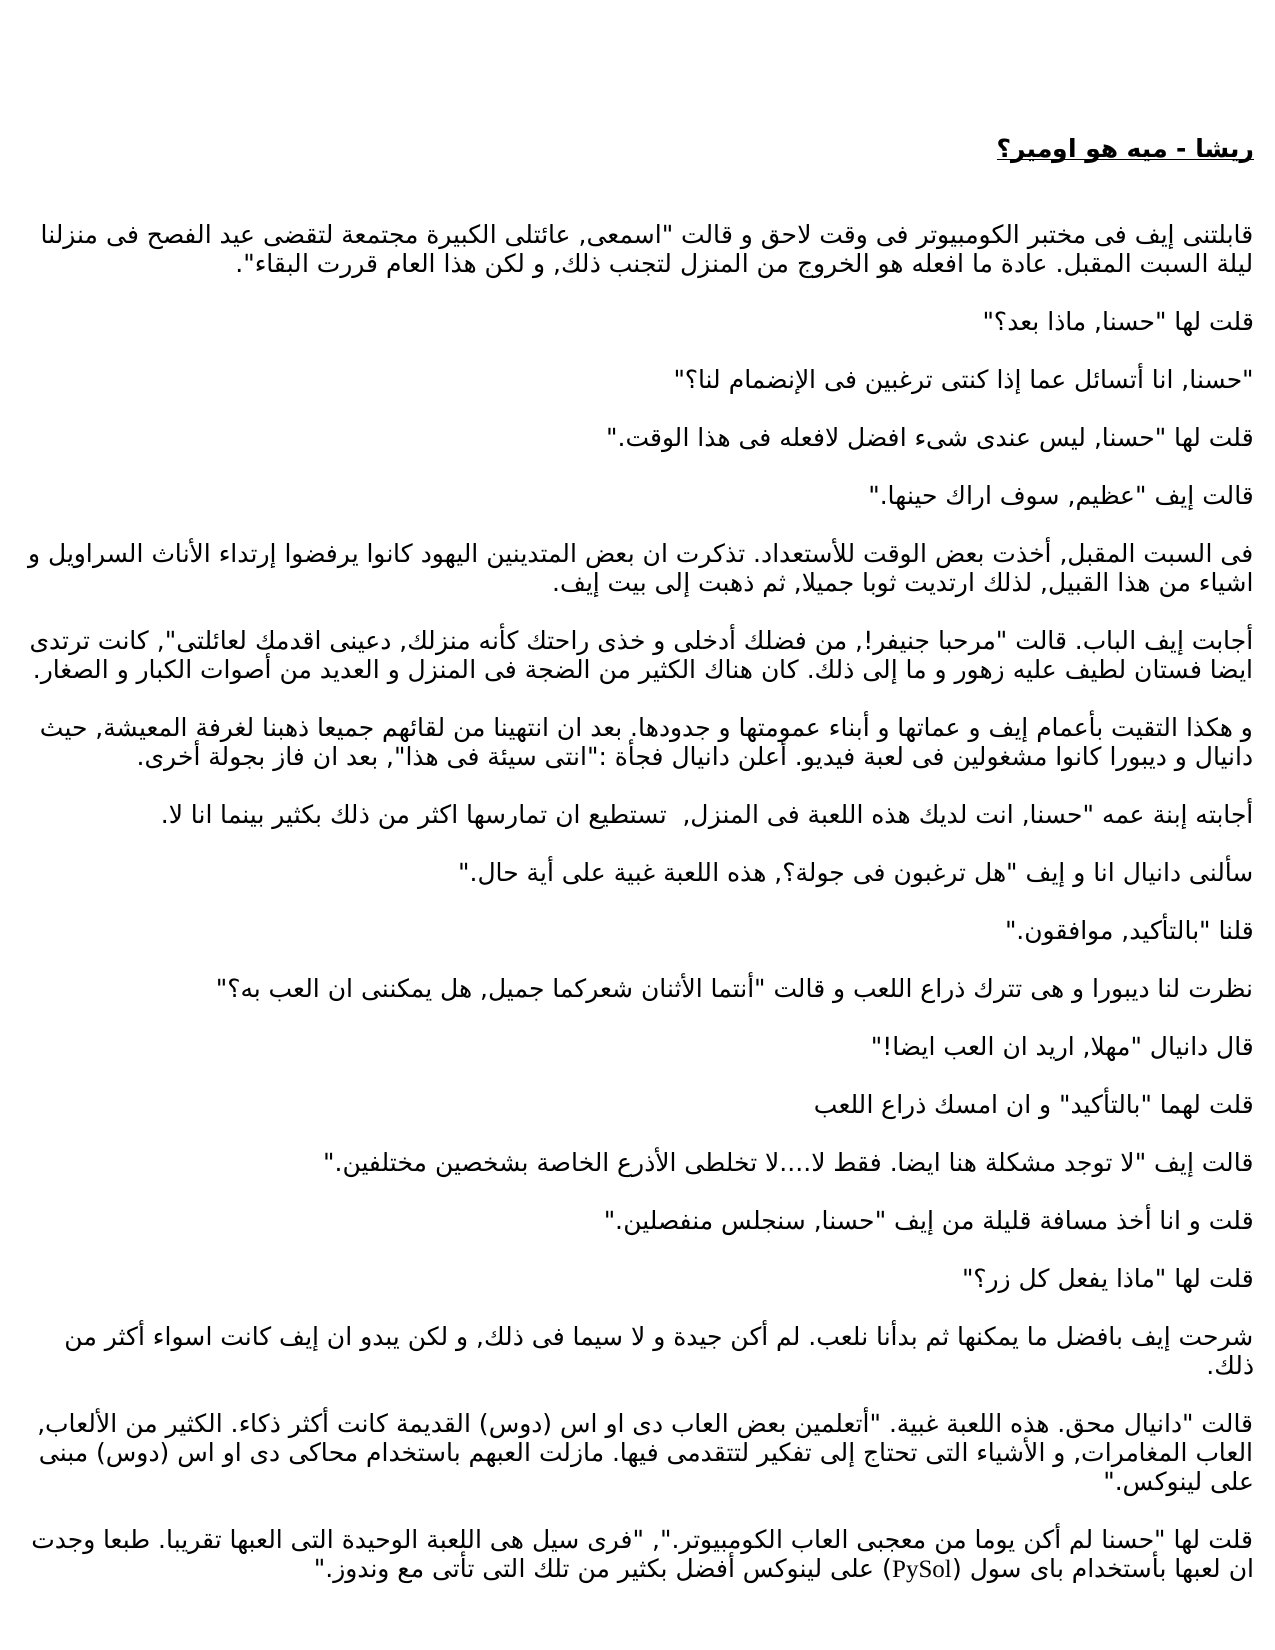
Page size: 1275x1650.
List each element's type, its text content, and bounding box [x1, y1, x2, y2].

text قلت و انا أخذ مسافة قليلة من إيف "حسنا, سنجلس منفصلين." [25, 1206, 1254, 1235]
text قلت لها "حسنا, ماذا بعد؟" [25, 307, 1254, 337]
text قلنا "بالتأكيد, موافقون." [25, 916, 1254, 945]
text قالت إيف "عظيم, سوف اراك حينها." [25, 481, 1254, 510]
text قلت لها "حسنا لم أكن يوما من معجبى العاب الكومبيوتر.", "فرى سيل هى اللعبة الوحيدة التى العبها تقريبا. طبعا وجدت ان لعبها بأستخدام باى سول (PySol) على لينوكس أفضل بكثير من تلك التى تأتى مع وندوز." [25, 1525, 1254, 1583]
text ريشا - ميه هو اومير؟ [25, 134, 1254, 163]
text أجابته إبنة عمه "حسنا, انت لديك هذه اللعبة فى المنزل, تستطيع ان تمارسها اكثر من ذلك بكثير بينما انا لا. [25, 800, 1254, 829]
text فى السبت المقبل, أخذت بعض الوقت للأستعداد. تذكرت ان بعض المتدينين اليهود كانوا يرفضوا إرتداء الأناث السراويل و اشياء من هذا القبيل, لذلك ارتديت ثوبا جميلا, ثم ذهبت إلى بيت إيف. [25, 539, 1254, 597]
text قال دانيال "مهلا, اريد ان العب ايضا!" [25, 1032, 1254, 1061]
text قالت إيف "لا توجد مشكلة هنا ايضا. فقط لا....لا تخلطى الأذرع الخاصة بشخصين مختلفين." [25, 1148, 1254, 1177]
text أجابت إيف الباب. قالت "مرحبا جنيفر!, من فضلك أدخلى و خذى راحتك كأنه منزلك, دعينى اقدمك لعائلتى", كانت ترتدى ايضا فستان لطيف عليه زهور و ما إلى ذلك. كان هناك الكثير من الضجة فى المنزل و العديد من أصوات الكبار و الصغار. [25, 626, 1254, 684]
text و هكذا التقيت بأعمام إيف و عماتها و أبناء عمومتها و جدودها. بعد ان انتهينا من لقائهم جميعا ذهبنا لغرفة المعيشة, حيث دانيال و ديبورا كانوا مشغولين فى لعبة فيديو. أعلن دانيال فجأة :"انتى سيئة فى هذا", بعد ان فاز بجولة أخرى. [25, 713, 1254, 772]
text قابلتنى إيف فى مختبر الكومبيوتر فى وقت لاحق و قالت "اسمعى, عائتلى الكبيرة مجتمعة لتقضى عيد الفصح فى منزلنا ليلة السبت المقبل. عادة ما افعله هو الخروج من المنزل لتجنب ذلك, و لكن هذا العام قررت البقاء". [25, 220, 1254, 279]
text قلت لهما "بالتأكيد" و ان امسك ذراع اللعب [25, 1090, 1254, 1119]
text قلت لها "حسنا, ليس عندى شىء افضل لافعله فى هذا الوقت." [25, 423, 1254, 452]
text قالت "دانيال محق. هذه اللعبة غبية. "أتعلمين بعض العاب دى او اس (دوس) القديمة كانت أكثر ذكاء. الكثير من الألعاب, العاب المغامرات, و الأشياء التى تحتاج إلى تفكير لتتقدمى فيها. مازلت العبهم باستخدام محاكى دى او اس (دوس) مبنى على لينوكس." [25, 1409, 1254, 1496]
text قلت لها "ماذا يفعل كل زر؟" [25, 1264, 1254, 1293]
text "حسنا, انا أتسائل عما إذا كنتى ترغبين فى الإنضمام لنا؟" [25, 365, 1254, 394]
text نظرت لنا ديبورا و هى تترك ذراع اللعب و قالت "أنتما الأثنان شعركما جميل, هل يمكننى ان العب به؟" [25, 974, 1254, 1003]
text سألنى دانيال انا و إيف "هل ترغبون فى جولة؟, هذه اللعبة غبية على أية حال." [25, 858, 1254, 887]
text شرحت إيف بافضل ما يمكنها ثم بدأنا نلعب. لم أكن جيدة و لا سيما فى ذلك, و لكن يبدو ان إيف كانت اسواء أكثر من ذلك. [25, 1322, 1254, 1380]
